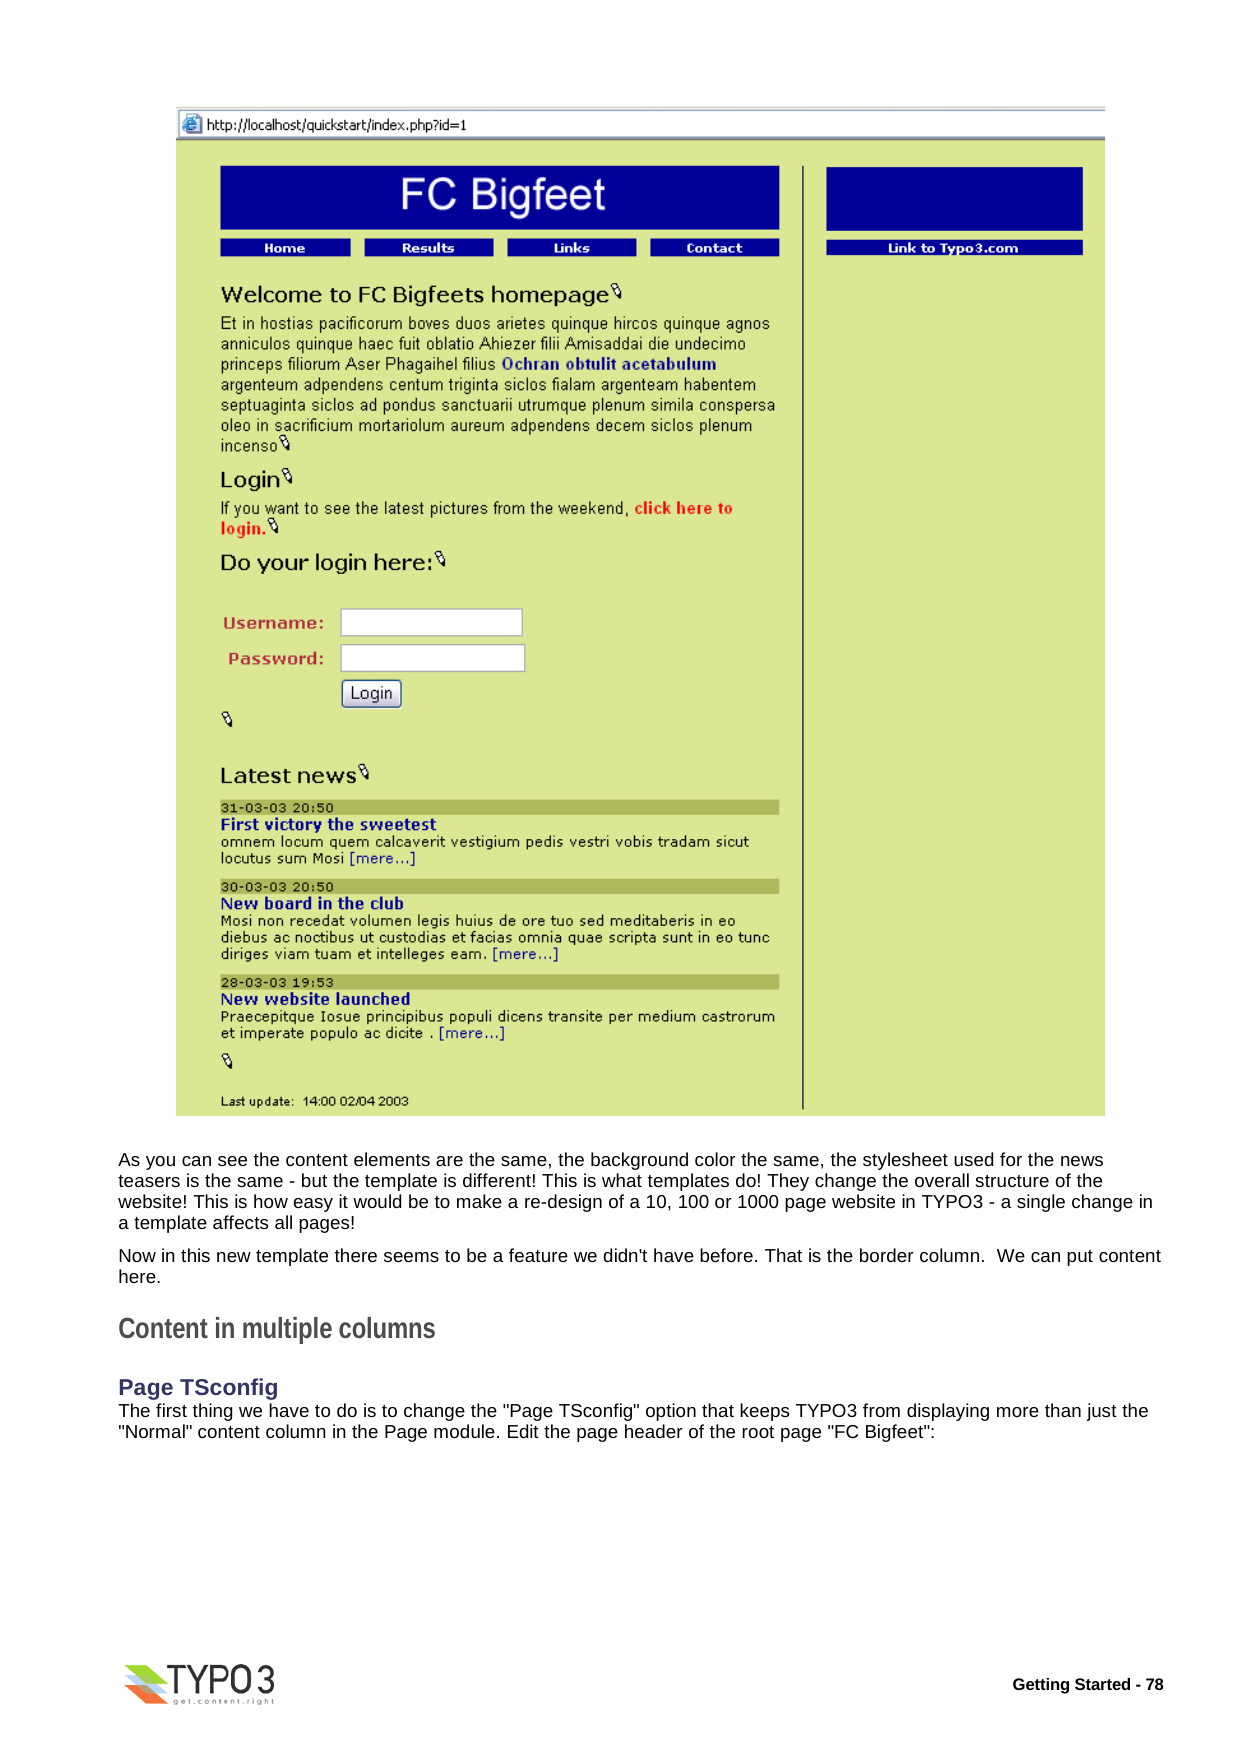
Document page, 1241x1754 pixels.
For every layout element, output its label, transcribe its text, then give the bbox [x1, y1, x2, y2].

text Now in this new template there seems to be a feature we didn't have before. That is the border column. We can put content here. [118, 1246, 1163, 1288]
subtitle Content in multiple columns [118, 1311, 1163, 1344]
text The first thing we have to do is to change the "Page TSconfig" option that keeps TYPO3 from displaying more than just the "Normal" content column in the Page module. Edit the page header of the root page "FC Bigfeet": [118, 1400, 1163, 1442]
text As you can see the content elements are the same, the background color the same, the stylesheet used for the news teasers is the same - but the template is different! This is what templates do! They change the overall structure of the website! This is how easy it would be to make a re-design of a 10, 100 or 1000 page website in TYPO3 - a single change in a template affects all pages! [118, 1149, 1163, 1233]
picture [176, 106, 1106, 1116]
subtitle Page TSconfig [118, 1374, 1163, 1400]
picture [119, 1659, 280, 1710]
